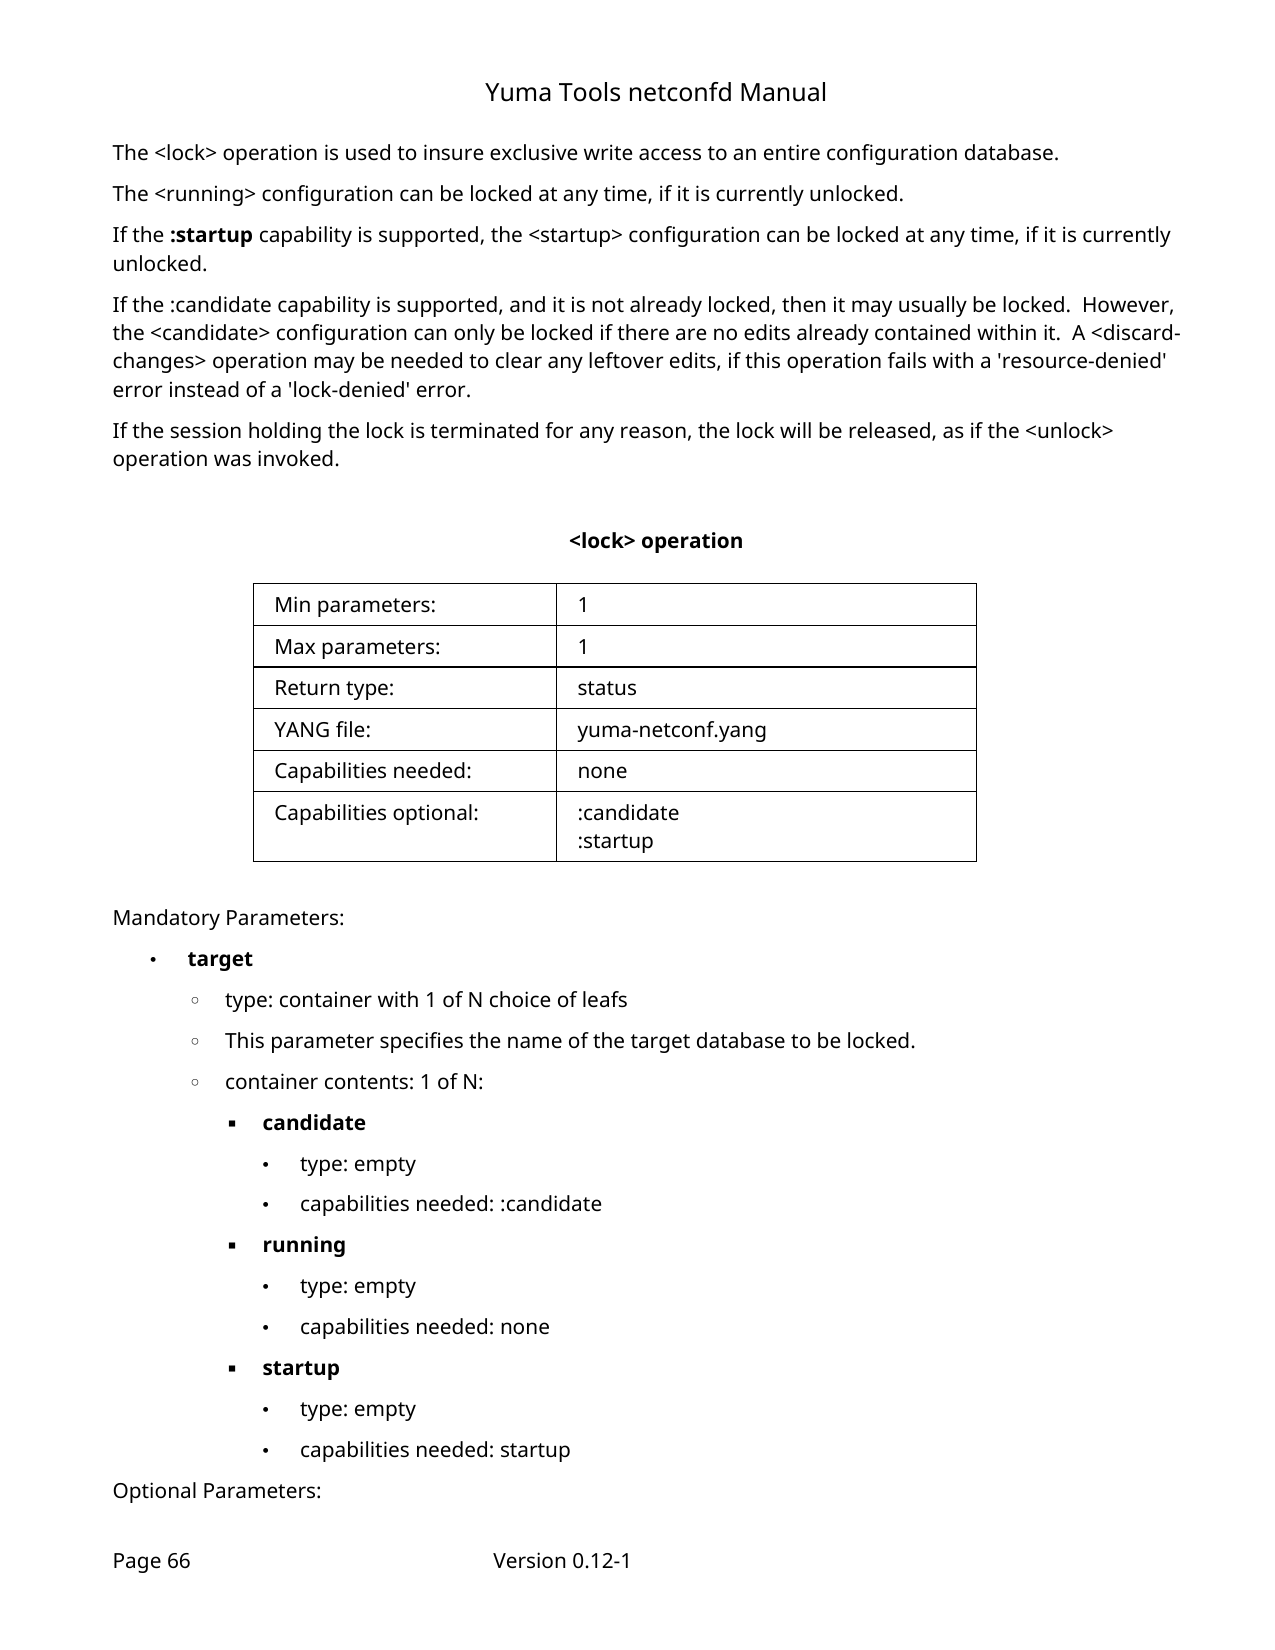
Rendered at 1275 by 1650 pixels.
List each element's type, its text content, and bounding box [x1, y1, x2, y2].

text Optional Parameters: [112, 1476, 1200, 1504]
table_cell status [557, 668, 976, 708]
table_cell Capabilities needed: [254, 751, 556, 791]
list capabilities needed: startup [262, 1435, 1200, 1464]
list startup [225, 1353, 1200, 1382]
list running [225, 1231, 1200, 1259]
table_header Min parameters: [254, 584, 556, 625]
table_cell YANG file: [254, 709, 556, 749]
text The <running> configuration can be locked at any time, if it is currently unlocked. [112, 179, 1200, 208]
table_cell Max parameters: [254, 626, 556, 666]
text If the :candidate capability is supported, and it is not already locked, then it may usually be locked. However, the <candidate> configuration can only be locked if there are no edits already contained within it. A <discard-changes> operation may be needed to clear any leftover edits, if this operation fails with a 'resource-denied' error instead of a 'lock-denied' error. [112, 290, 1200, 403]
text The <lock> operation is used to insure exclusive write access to an entire configuration database. [112, 138, 1200, 167]
table_cell Return type: [254, 668, 556, 708]
table_cell :candidate :startup [557, 792, 976, 861]
list type: container with 1 of N choice of leafs [187, 985, 1200, 1013]
table_cell none [557, 751, 976, 791]
list target [150, 944, 1200, 972]
table_cell Capabilities optional: [254, 792, 556, 861]
text Mandatory Parameters: [112, 903, 1200, 931]
list This parameter specifies the name of the target database to be locked. [187, 1026, 1200, 1054]
list capabilities needed: none [262, 1312, 1200, 1341]
list type: empty [262, 1394, 1200, 1423]
table_cell 1 [557, 626, 976, 666]
list capabilities needed: :candidate [262, 1189, 1200, 1218]
text If the :startup capability is supported, the <startup> configuration can be locked at any time, if it is currently unlocked. [112, 220, 1200, 277]
list candidate [225, 1108, 1200, 1136]
table_cell yuma-netconf.yang [557, 709, 976, 749]
subtitle <lock> operation [127, 526, 1185, 555]
text If the session holding the lock is terminated for any reason, the lock will be released, as if the <unlock> operation was invoked. [112, 416, 1200, 473]
list type: empty [262, 1149, 1200, 1177]
list type: empty [262, 1271, 1200, 1300]
list container contents: 1 of N: [187, 1067, 1200, 1095]
table_header 1 [557, 584, 976, 625]
